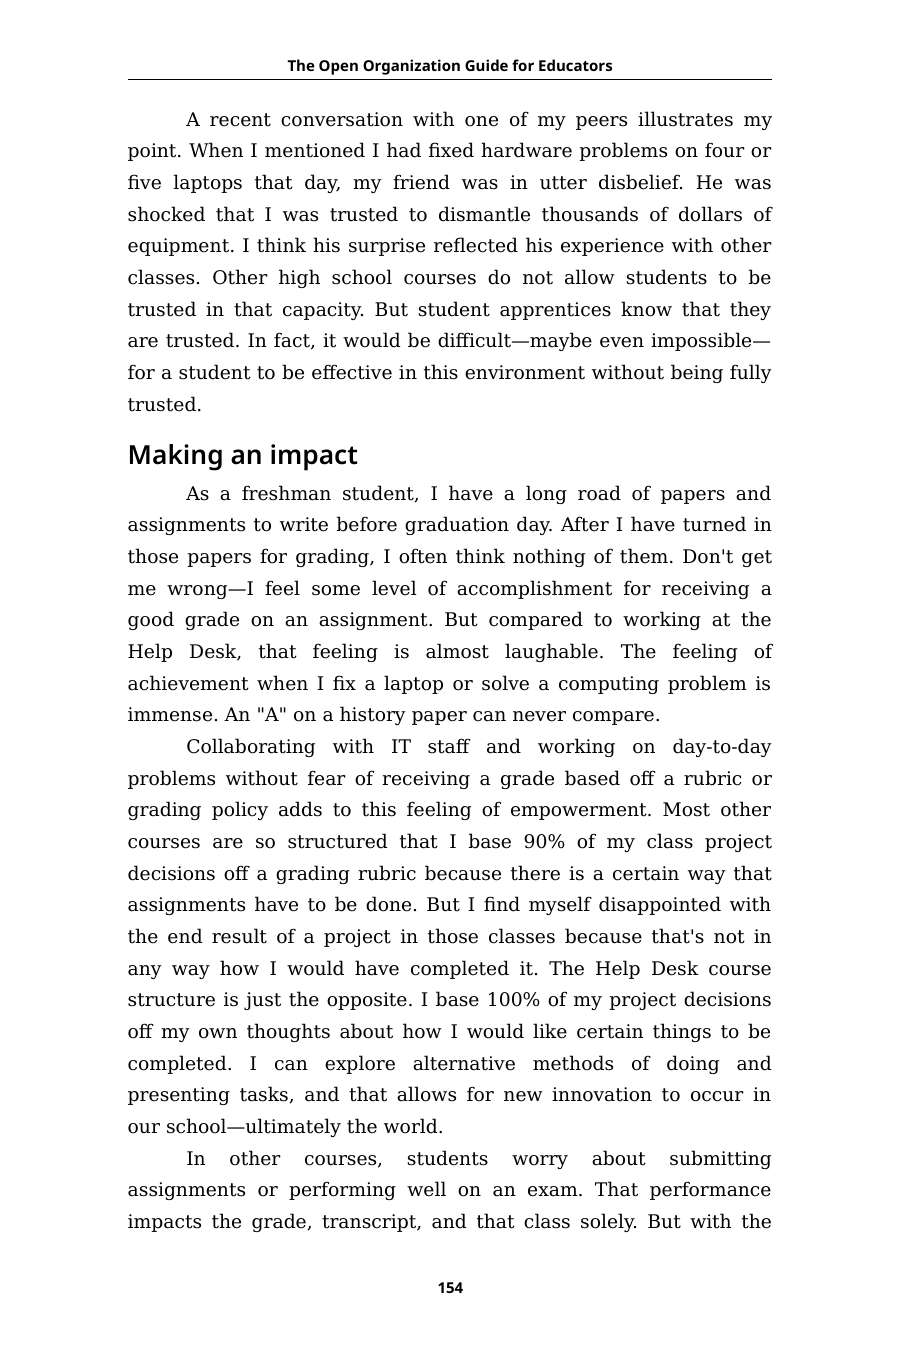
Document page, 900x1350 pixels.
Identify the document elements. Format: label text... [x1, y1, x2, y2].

text As a freshman student, I have a long road of papers and assignments to write before graduation day. After I have turned in those papers for grading, I often think nothing of them. Don't get me wrong—I feel some level of accomplishment for receiving a good grade on an assignment. But compared to working at the Help Desk, that feeling is almost laughable. The feeling of achievement when I fix a laptop or solve a computing problem is immense. An "A" on a history paper can never compare. [127, 483, 772, 726]
subtitle Making an impact [127, 440, 772, 470]
text Collaborating with IT staff and working on day-to-day problems without fear of receiving a grade based off a rubric or grading policy adds to this feeling of empowerment. Most other courses are so structured that I base 90% of my class project decisions off a grading rubric because there is a certain way that assignments have to be done. But I find myself disappointed with the end result of a project in those classes because that's not in any way how I would have completed it. The Help Desk course structure is just the opposite. I base 100% of my project decisions off my own thoughts about how I would like certain things to be completed. I can explore alternative methods of doing and presenting tasks, and that allows for new innovation to occur in our school—ultimately the world. [127, 736, 772, 1138]
text In other courses, students worry about submitting assignments or performing well on an exam. That performance impacts the grade, transcript, and that class solely. But with the [127, 1148, 772, 1233]
text A recent conversation with one of my peers illustrates my point. When I mentioned I had fixed hardware problems on four or five laptops that day, my friend was in utter disbelief. He was shocked that I was trusted to dismantle thousands of dollars of equipment. I think his surprise reflected his experience with other classes. Other high school courses do not allow students to be trusted in that capacity. But student apprentices know that they are trusted. In fact, it would be difficult—maybe even impossible—for a student to be effective in this environment without being fully trusted. [127, 109, 772, 416]
